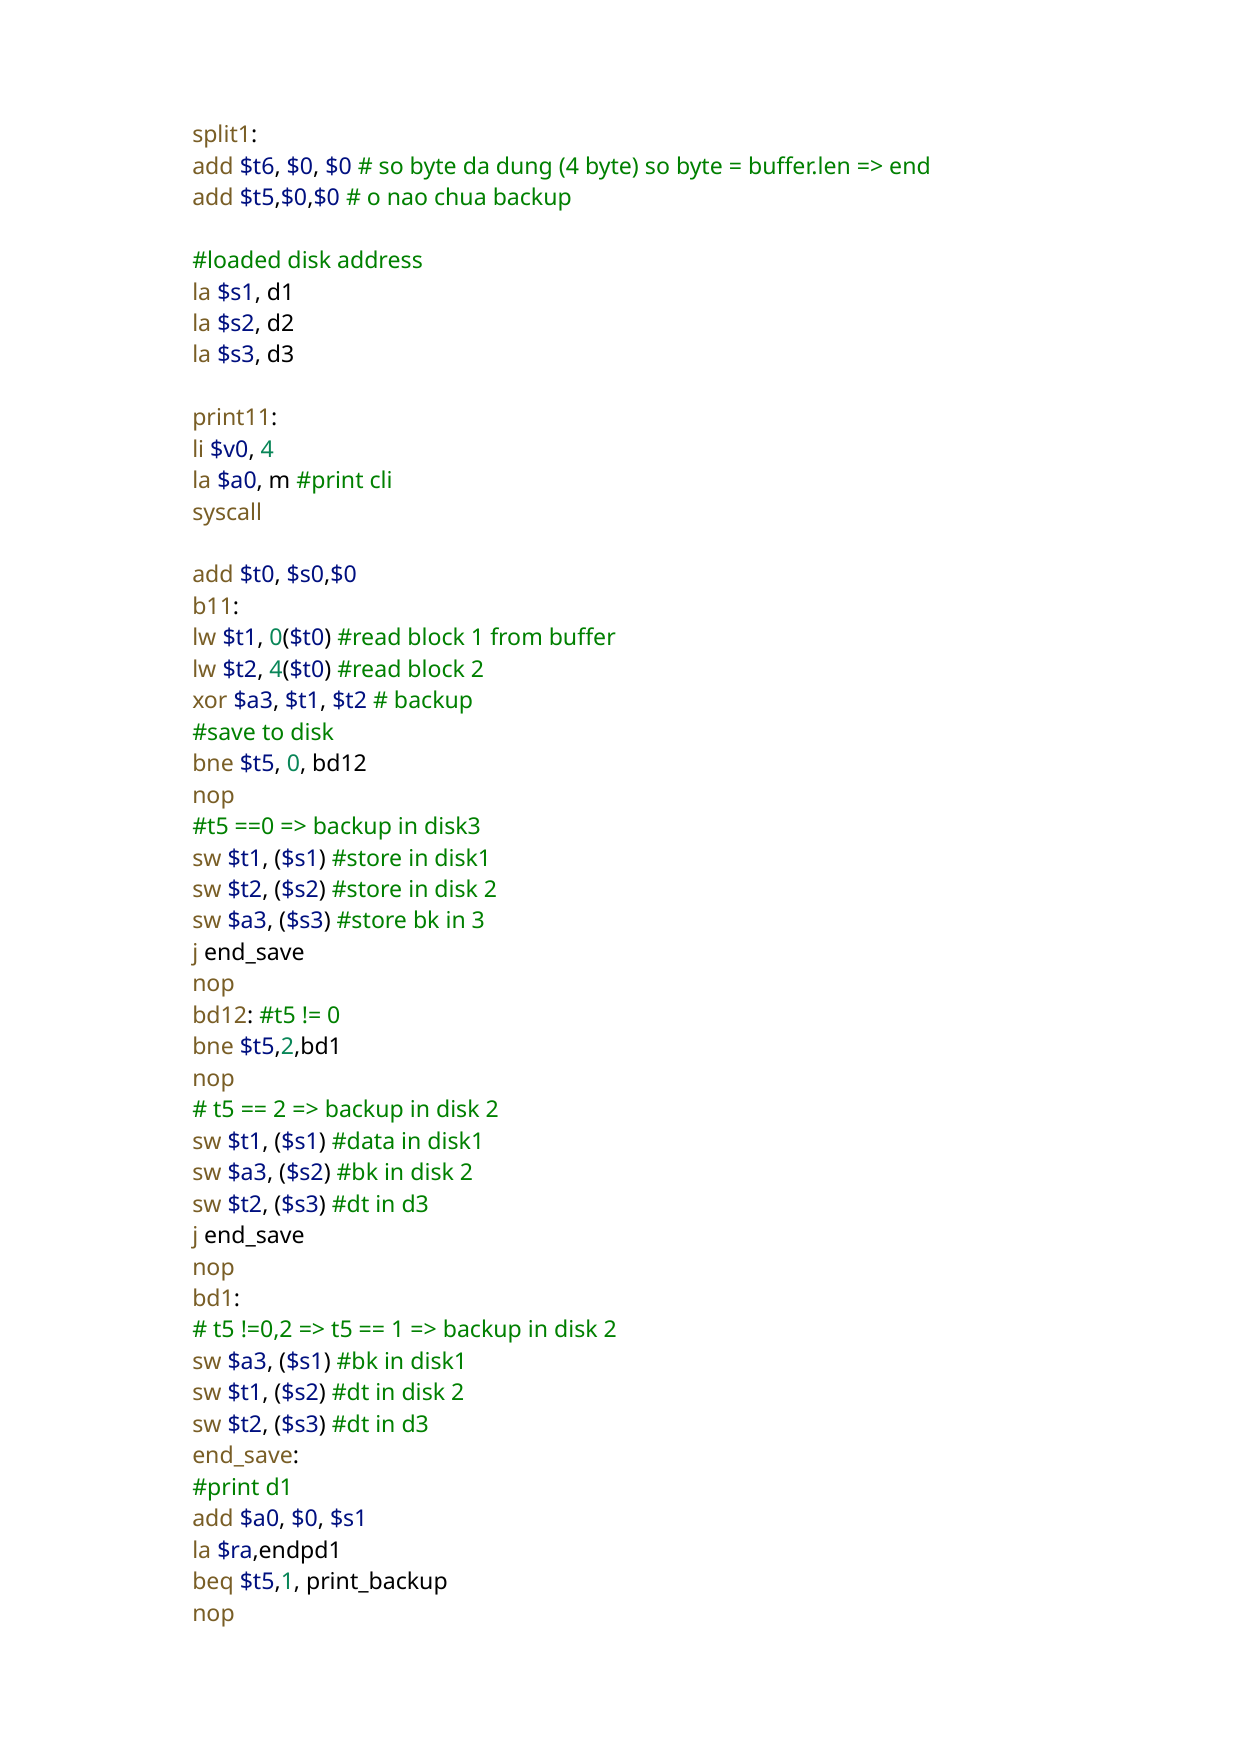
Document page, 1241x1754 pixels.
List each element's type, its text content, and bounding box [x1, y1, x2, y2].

text bd1: [192, 1282, 1122, 1313]
text add $t6, $0, $0 # so byte da dung (4 byte) so byte = buffer.len => end [192, 149, 1122, 181]
text split1: [192, 118, 1122, 149]
text la $s1, d1 [192, 275, 1122, 307]
text bd12: #t5 != 0 [192, 999, 1122, 1030]
text #loaded disk address [192, 244, 1122, 275]
text #print d1 [192, 1471, 1122, 1502]
text b11: [192, 590, 1122, 621]
text sw $t2, ($s3) #dt in d3 [192, 1187, 1122, 1219]
text la $s3, d3 [192, 338, 1122, 370]
text bne $t5,2,bd1 [192, 1030, 1122, 1062]
text sw $t2, ($s3) #dt in d3 [192, 1408, 1122, 1439]
text lw $t2, 4($t0) #read block 2 [192, 653, 1122, 684]
text end_save: [192, 1439, 1122, 1471]
text add $t5,$0,$0 # o nao chua backup [192, 181, 1122, 212]
text # t5 !=0,2 => t5 == 1 => backup in disk 2 [192, 1313, 1122, 1345]
text xor $a3, $t1, $t2 # backup [192, 684, 1122, 716]
text j end_save [192, 1219, 1122, 1250]
text lw $t1, 0($t0) #read block 1 from buffer [192, 621, 1122, 653]
text nop [192, 778, 1122, 810]
text nop [192, 1596, 1122, 1628]
text #save to disk [192, 716, 1122, 747]
text syscall [192, 495, 1122, 527]
text li $v0, 4 [192, 432, 1122, 464]
text sw $t2, ($s2) #store in disk 2 [192, 873, 1122, 904]
text sw $a3, ($s3) #store bk in 3 [192, 904, 1122, 936]
text j end_save [192, 936, 1122, 967]
text bne $t5, 0, bd12 [192, 747, 1122, 778]
text nop [192, 1062, 1122, 1093]
text sw $a3, ($s2) #bk in disk 2 [192, 1156, 1122, 1187]
text sw $a3, ($s1) #bk in disk1 [192, 1345, 1122, 1376]
text la $ra,endpd1 [192, 1533, 1122, 1565]
text nop [192, 1250, 1122, 1282]
text la $a0, m #print cli [192, 464, 1122, 495]
text nop [192, 967, 1122, 999]
text # t5 == 2 => backup in disk 2 [192, 1093, 1122, 1124]
text la $s2, d2 [192, 307, 1122, 338]
text sw $t1, ($s2) #dt in disk 2 [192, 1376, 1122, 1408]
text #t5 ==0 => backup in disk3 [192, 810, 1122, 841]
text add $a0, $0, $s1 [192, 1502, 1122, 1533]
text sw $t1, ($s1) #data in disk1 [192, 1124, 1122, 1156]
text print11: [192, 401, 1122, 432]
text beq $t5,1, print_backup [192, 1565, 1122, 1596]
text sw $t1, ($s1) #store in disk1 [192, 841, 1122, 873]
text add $t0, $s0,$0 [192, 558, 1122, 590]
